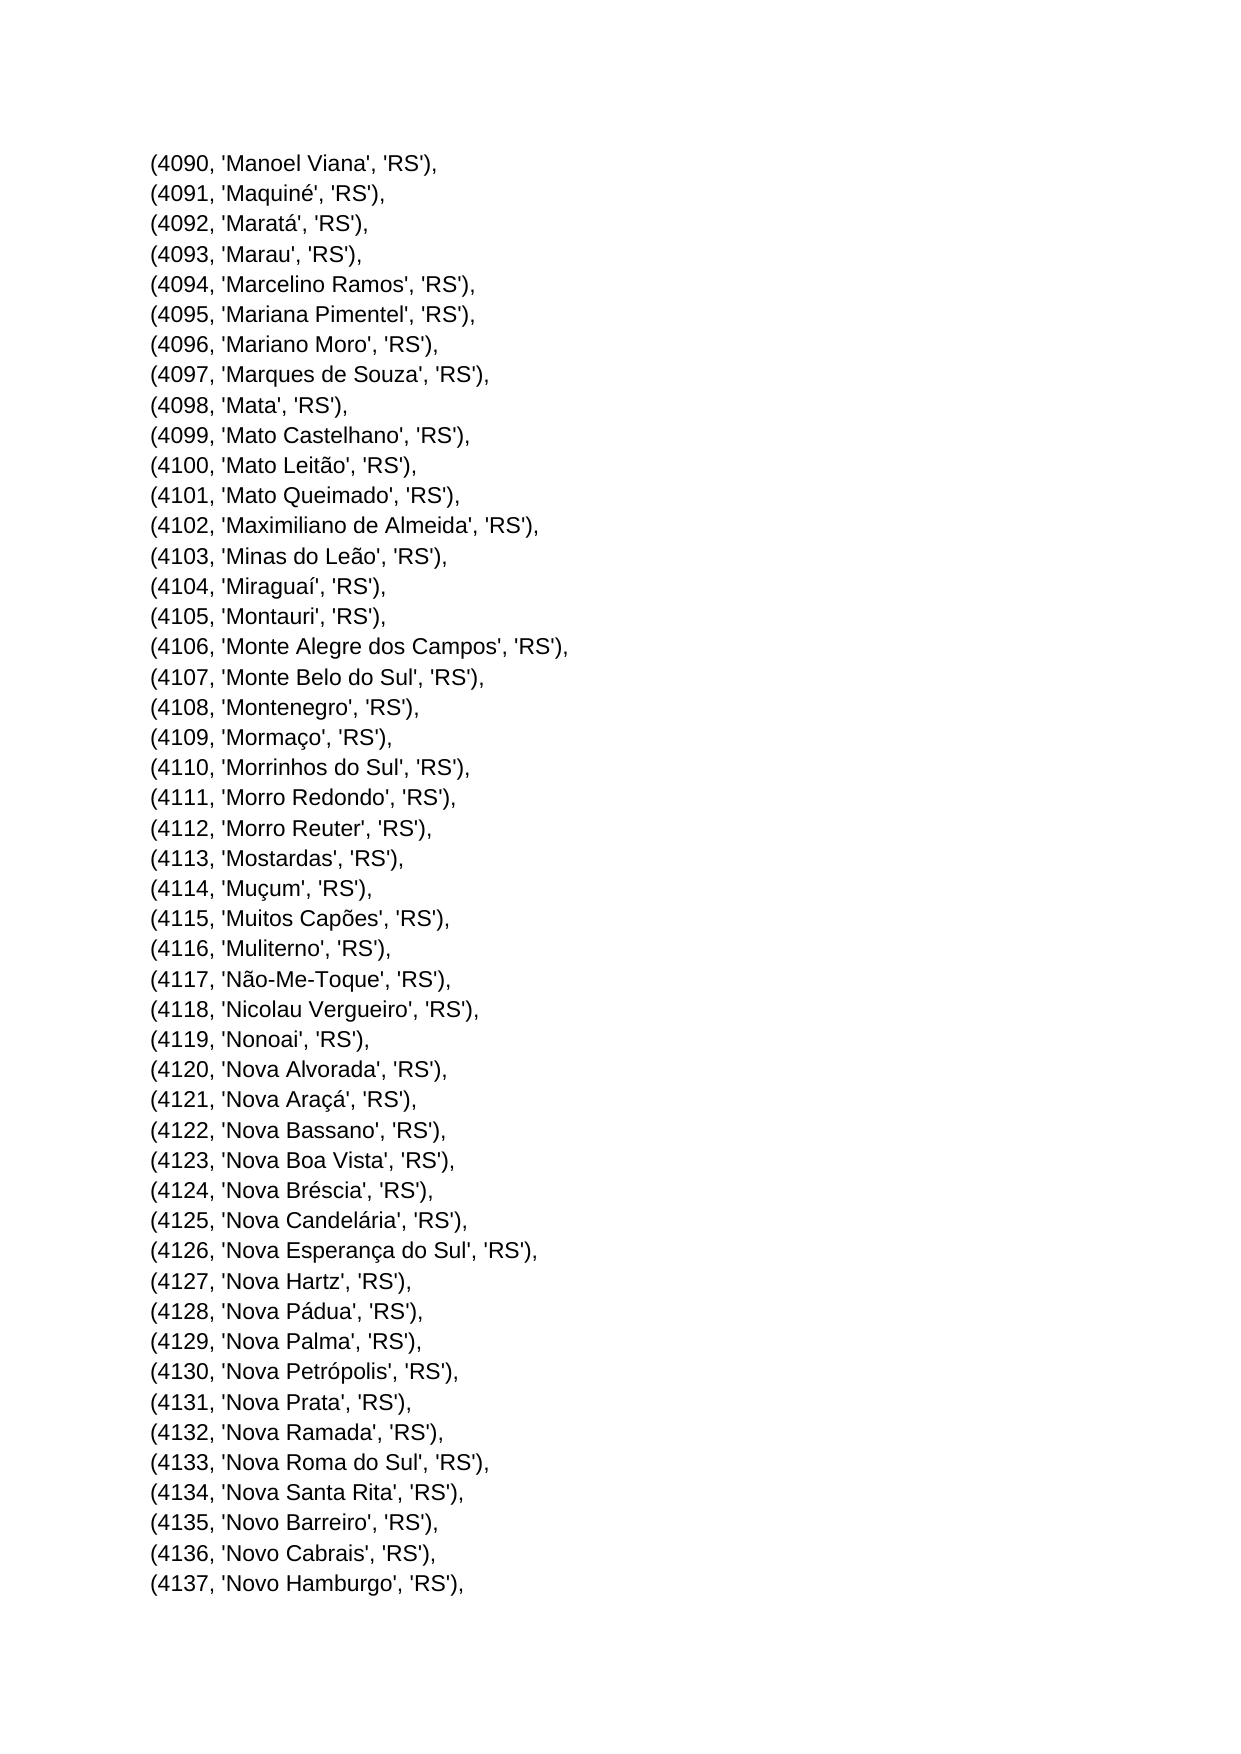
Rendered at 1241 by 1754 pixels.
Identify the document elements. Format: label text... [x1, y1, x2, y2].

text (4102, 'Maximiliano de Almeida', 'RS'), [150, 512, 1090, 539]
text (4117, 'Não-Me-Toque', 'RS'), [150, 966, 1090, 992]
text (4125, 'Nova Candelária', 'RS'), [150, 1207, 1090, 1234]
text (4103, 'Minas do Leão', 'RS'), [150, 543, 1090, 569]
text (4109, 'Mormaço', 'RS'), [150, 724, 1090, 750]
text (4106, 'Monte Alegre dos Campos', 'RS'), [150, 633, 1090, 660]
text (4090, 'Manoel Viana', 'RS'), [150, 150, 1090, 176]
text (4121, 'Nova Araçá', 'RS'), [150, 1086, 1090, 1113]
text (4127, 'Nova Hartz', 'RS'), [150, 1268, 1090, 1294]
text (4101, 'Mato Queimado', 'RS'), [150, 482, 1090, 509]
text (4136, 'Novo Cabrais', 'RS'), [150, 1539, 1090, 1566]
text (4116, 'Muliterno', 'RS'), [150, 935, 1090, 962]
text (4111, 'Morro Redondo', 'RS'), [150, 784, 1090, 811]
text (4129, 'Nova Palma', 'RS'), [150, 1328, 1090, 1354]
text (4119, 'Nonoai', 'RS'), [150, 1026, 1090, 1052]
text (4132, 'Nova Ramada', 'RS'), [150, 1419, 1090, 1445]
text (4104, 'Miraguaí', 'RS'), [150, 573, 1090, 599]
text (4128, 'Nova Pádua', 'RS'), [150, 1298, 1090, 1324]
text (4097, 'Marques de Souza', 'RS'), [150, 361, 1090, 388]
text (4110, 'Morrinhos do Sul', 'RS'), [150, 754, 1090, 781]
text (4130, 'Nova Petrópolis', 'RS'), [150, 1358, 1090, 1385]
text (4135, 'Novo Barreiro', 'RS'), [150, 1509, 1090, 1536]
text (4126, 'Nova Esperança do Sul', 'RS'), [150, 1237, 1090, 1264]
text (4107, 'Monte Belo do Sul', 'RS'), [150, 663, 1090, 690]
text (4118, 'Nicolau Vergueiro', 'RS'), [150, 996, 1090, 1022]
text (4120, 'Nova Alvorada', 'RS'), [150, 1056, 1090, 1083]
text (4133, 'Nova Roma do Sul', 'RS'), [150, 1449, 1090, 1475]
text (4091, 'Maquiné', 'RS'), [150, 180, 1090, 207]
text (4105, 'Montauri', 'RS'), [150, 603, 1090, 629]
text (4122, 'Nova Bassano', 'RS'), [150, 1117, 1090, 1143]
text (4112, 'Morro Reuter', 'RS'), [150, 814, 1090, 841]
text (4098, 'Mata', 'RS'), [150, 392, 1090, 418]
text (4113, 'Mostardas', 'RS'), [150, 845, 1090, 871]
text (4131, 'Nova Prata', 'RS'), [150, 1388, 1090, 1415]
text (4123, 'Nova Boa Vista', 'RS'), [150, 1147, 1090, 1173]
text (4124, 'Nova Bréscia', 'RS'), [150, 1177, 1090, 1203]
text (4095, 'Mariana Pimentel', 'RS'), [150, 301, 1090, 327]
text (4137, 'Novo Hamburgo', 'RS'), [150, 1570, 1090, 1596]
text (4134, 'Nova Santa Rita', 'RS'), [150, 1479, 1090, 1506]
text (4099, 'Mato Castelhano', 'RS'), [150, 422, 1090, 448]
text (4093, 'Marau', 'RS'), [150, 241, 1090, 267]
text (4115, 'Muitos Capões', 'RS'), [150, 905, 1090, 932]
text (4094, 'Marcelino Ramos', 'RS'), [150, 271, 1090, 297]
text (4092, 'Maratá', 'RS'), [150, 210, 1090, 237]
text (4096, 'Mariano Moro', 'RS'), [150, 331, 1090, 358]
text (4114, 'Muçum', 'RS'), [150, 875, 1090, 901]
text (4108, 'Montenegro', 'RS'), [150, 694, 1090, 720]
text (4100, 'Mato Leitão', 'RS'), [150, 452, 1090, 478]
